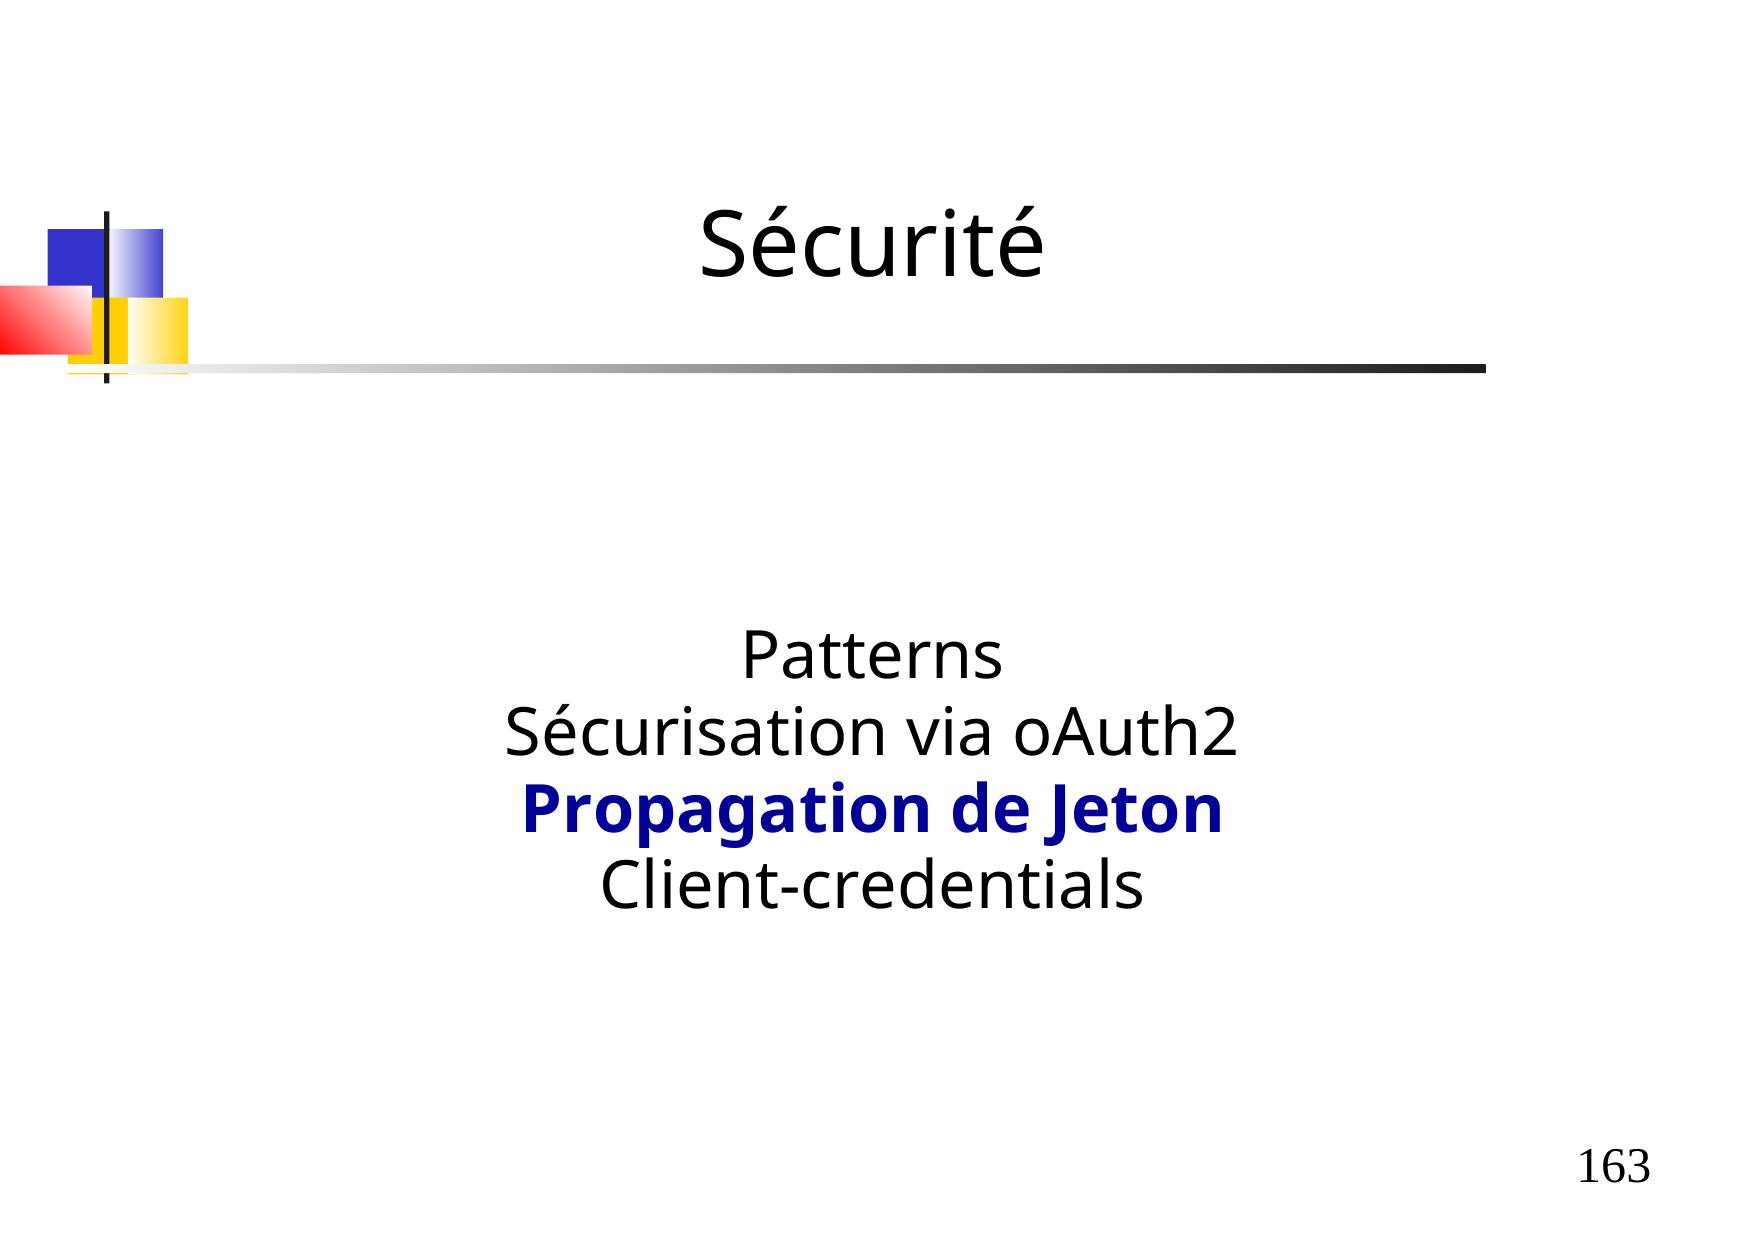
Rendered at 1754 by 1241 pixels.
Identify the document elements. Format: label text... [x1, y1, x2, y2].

subtitle Patterns Sécurisation via oAuth2 Propagation de Jeton Client-credentials [179, 371, 1567, 1091]
title Sécurité [179, 139, 1567, 351]
